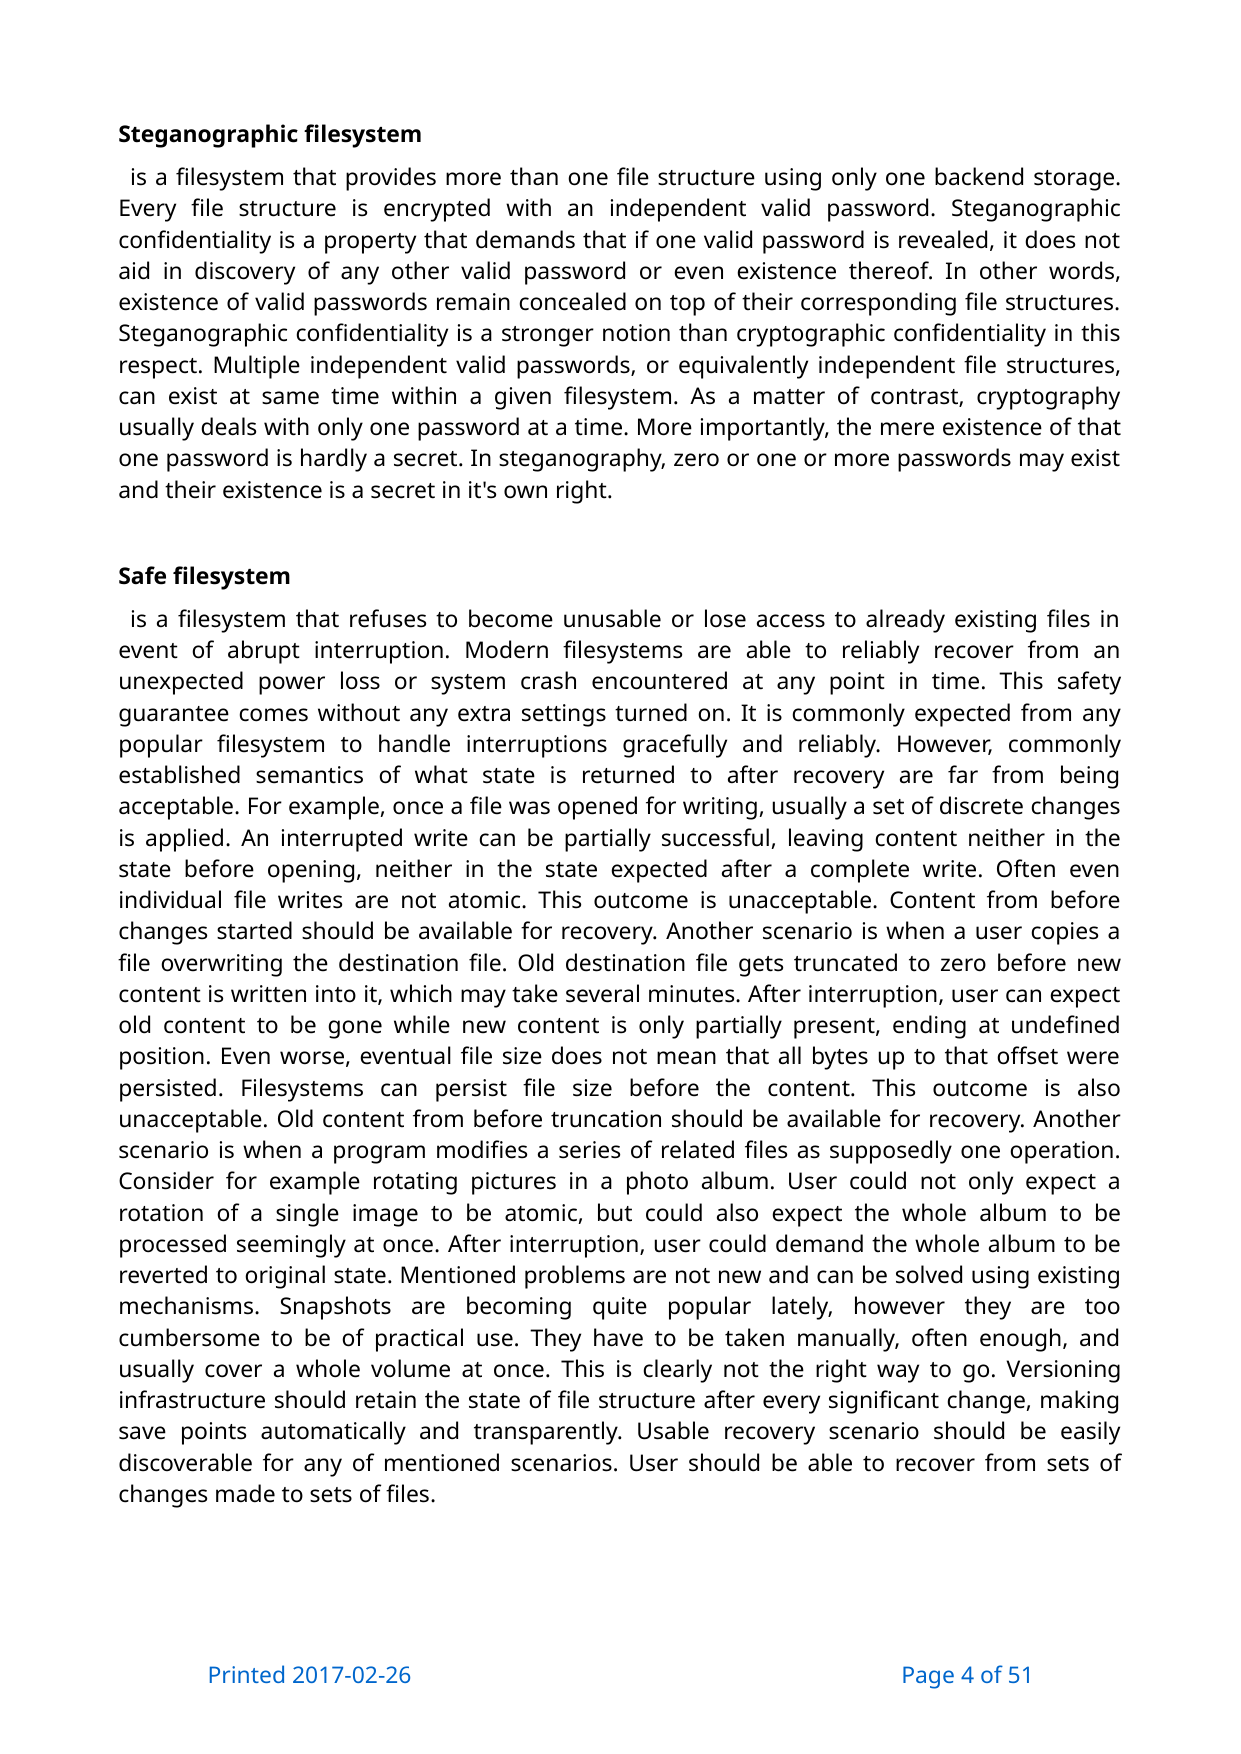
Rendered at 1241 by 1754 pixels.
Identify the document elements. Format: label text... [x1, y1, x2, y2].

subtitle Steganographic filesystem [118, 118, 1122, 149]
subtitle Safe filesystem [118, 560, 1122, 591]
text is a filesystem that refuses to become unusable or lose access to already existing files in event of abrupt interruption. Modern filesystems are able to reliably recover from an unexpected power loss or system crash encountered at any point in time. This safety guarantee comes without any extra settings turned on. It is commonly expected from any popular filesystem to handle interruptions gracefully and reliably. However, commonly established semantics of what state is returned to after recovery are far from being acceptable. For example, once a file was opened for writing, usually a set of discrete changes is applied. An interrupted write can be partially successful, leaving content neither in the state before opening, neither in the state expected after a complete write. Often even individual file writes are not atomic. This outcome is unacceptable. Content from before changes started should be available for recovery. Another scenario is when a user copies a file overwriting the destination file. Old destination file gets truncated to zero before new content is written into it, which may take several minutes. After interruption, user can expect old content to be gone while new content is only partially present, ending at undefined position. Even worse, eventual file size does not mean that all bytes up to that offset were persisted. Filesystems can persist file size before the content. This outcome is also unacceptable. Old content from before truncation should be available for recovery. Another scenario is when a program modifies a series of related files as supposedly one operation. Consider for example rotating pictures in a photo album. User could not only expect a rotation of a single image to be atomic, but could also expect the whole album to be processed seemingly at once. After interruption, user could demand the whole album to be reverted to original state. Mentioned problems are not new and can be solved using existing mechanisms. Snapshots are becoming quite popular lately, however they are too cumbersome to be of practical use. They have to be taken manually, often enough, and usually cover a whole volume at once. This is clearly not the right way to go. Versioning infrastructure should retain the state of file structure after every significant change, making save points automatically and transparently. Usable recovery scenario should be easily discoverable for any of mentioned scenarios. User should be able to recover from sets of changes made to sets of files. [118, 603, 1122, 1509]
text is a filesystem that provides more than one file structure using only one backend storage. Every file structure is encrypted with an independent valid password. Steganographic confidentiality is a property that demands that if one valid password is revealed, it does not aid in discovery of any other valid password or even existence thereof. In other words, existence of valid passwords remain concealed on top of their corresponding file structures. Steganographic confidentiality is a stronger notion than cryptographic confidentiality in this respect. Multiple independent valid passwords, or equivalently independent file structures, can exist at same time within a given filesystem. As a matter of contrast, cryptography usually deals with only one password at a time. More importantly, the mere existence of that one password is hardly a secret. In steganography, zero or one or more passwords may exist and their existence is a secret in it's own right. [118, 161, 1122, 505]
